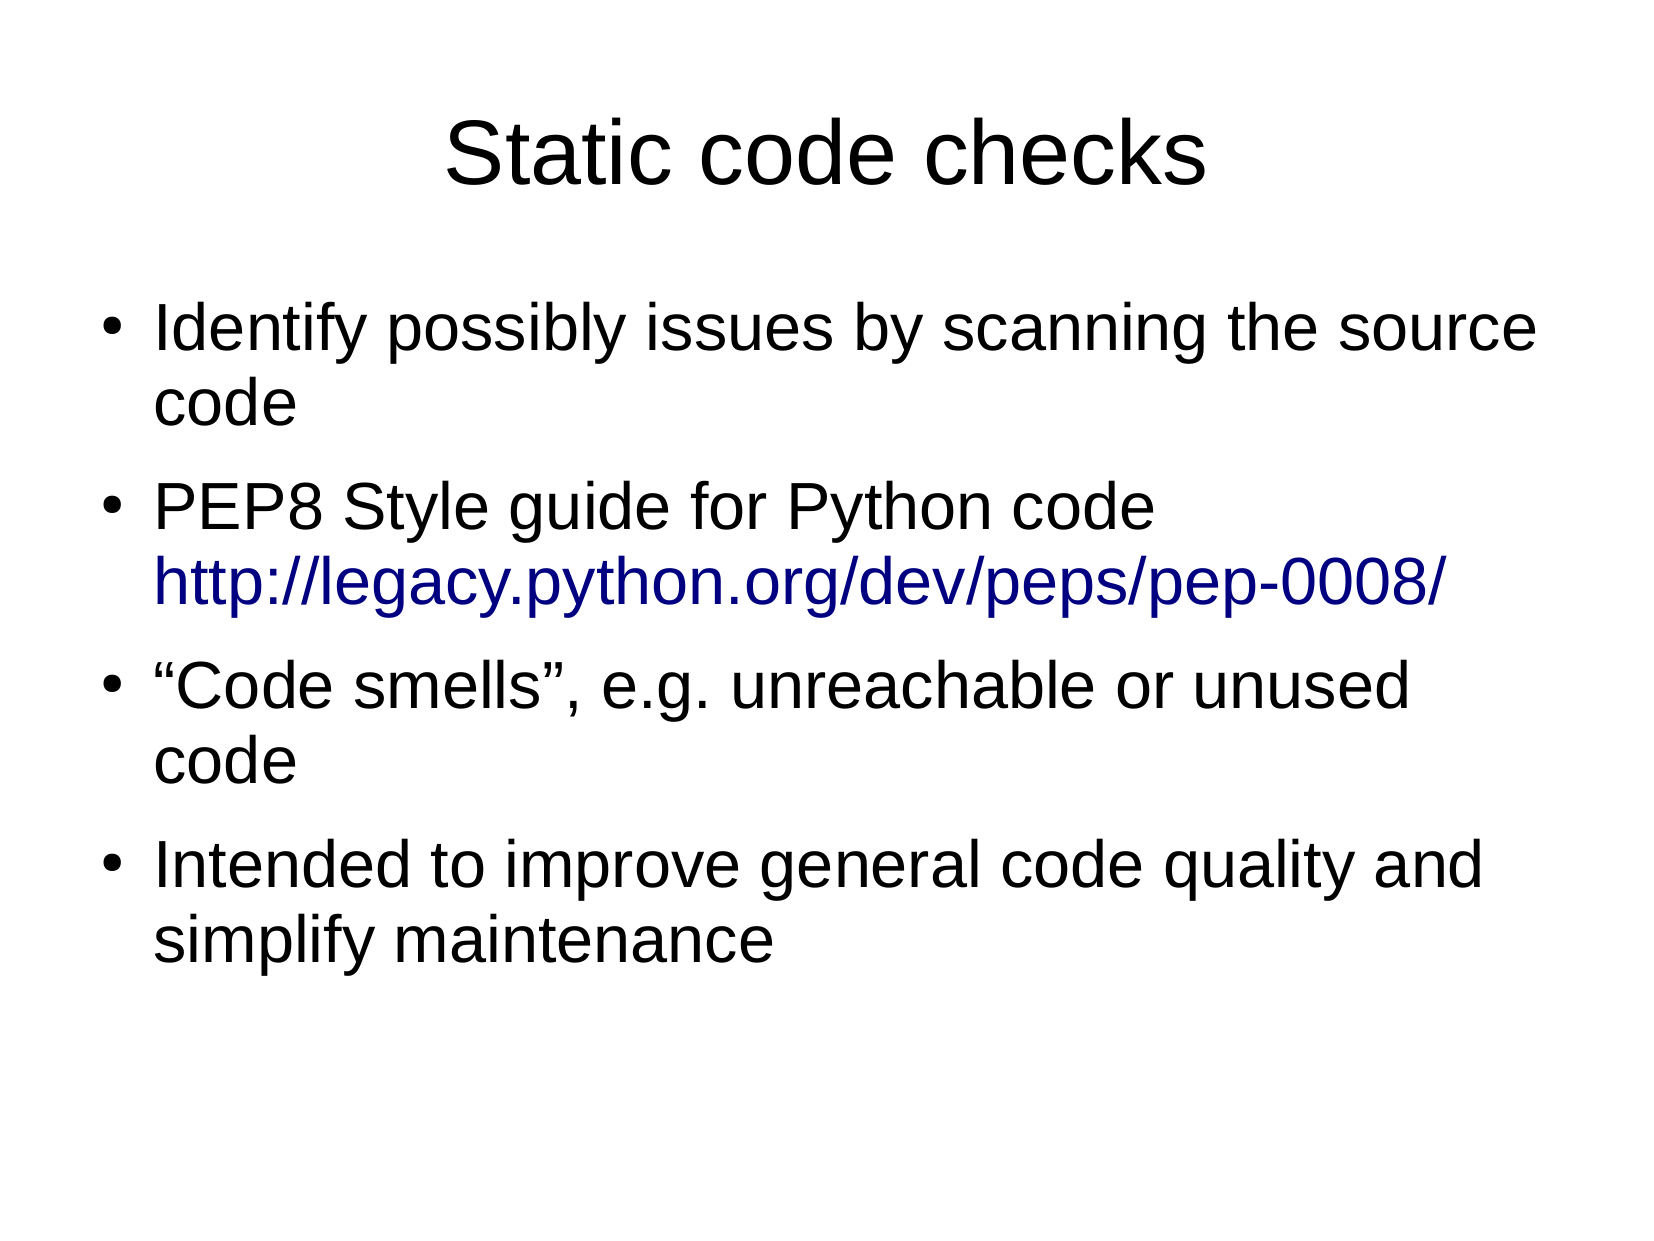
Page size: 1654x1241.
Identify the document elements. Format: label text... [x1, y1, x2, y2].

title Static code checks [82, 49, 1571, 257]
list Identify possibly issues by scanning the source code PEP8 Style guide for Python code http://legacy.python.org/dev/peps/pep-0008/ “Code smells”, e.g. unreachable or unused code Intended to improve general code quality and simplify maintenance [82, 290, 1571, 1010]
